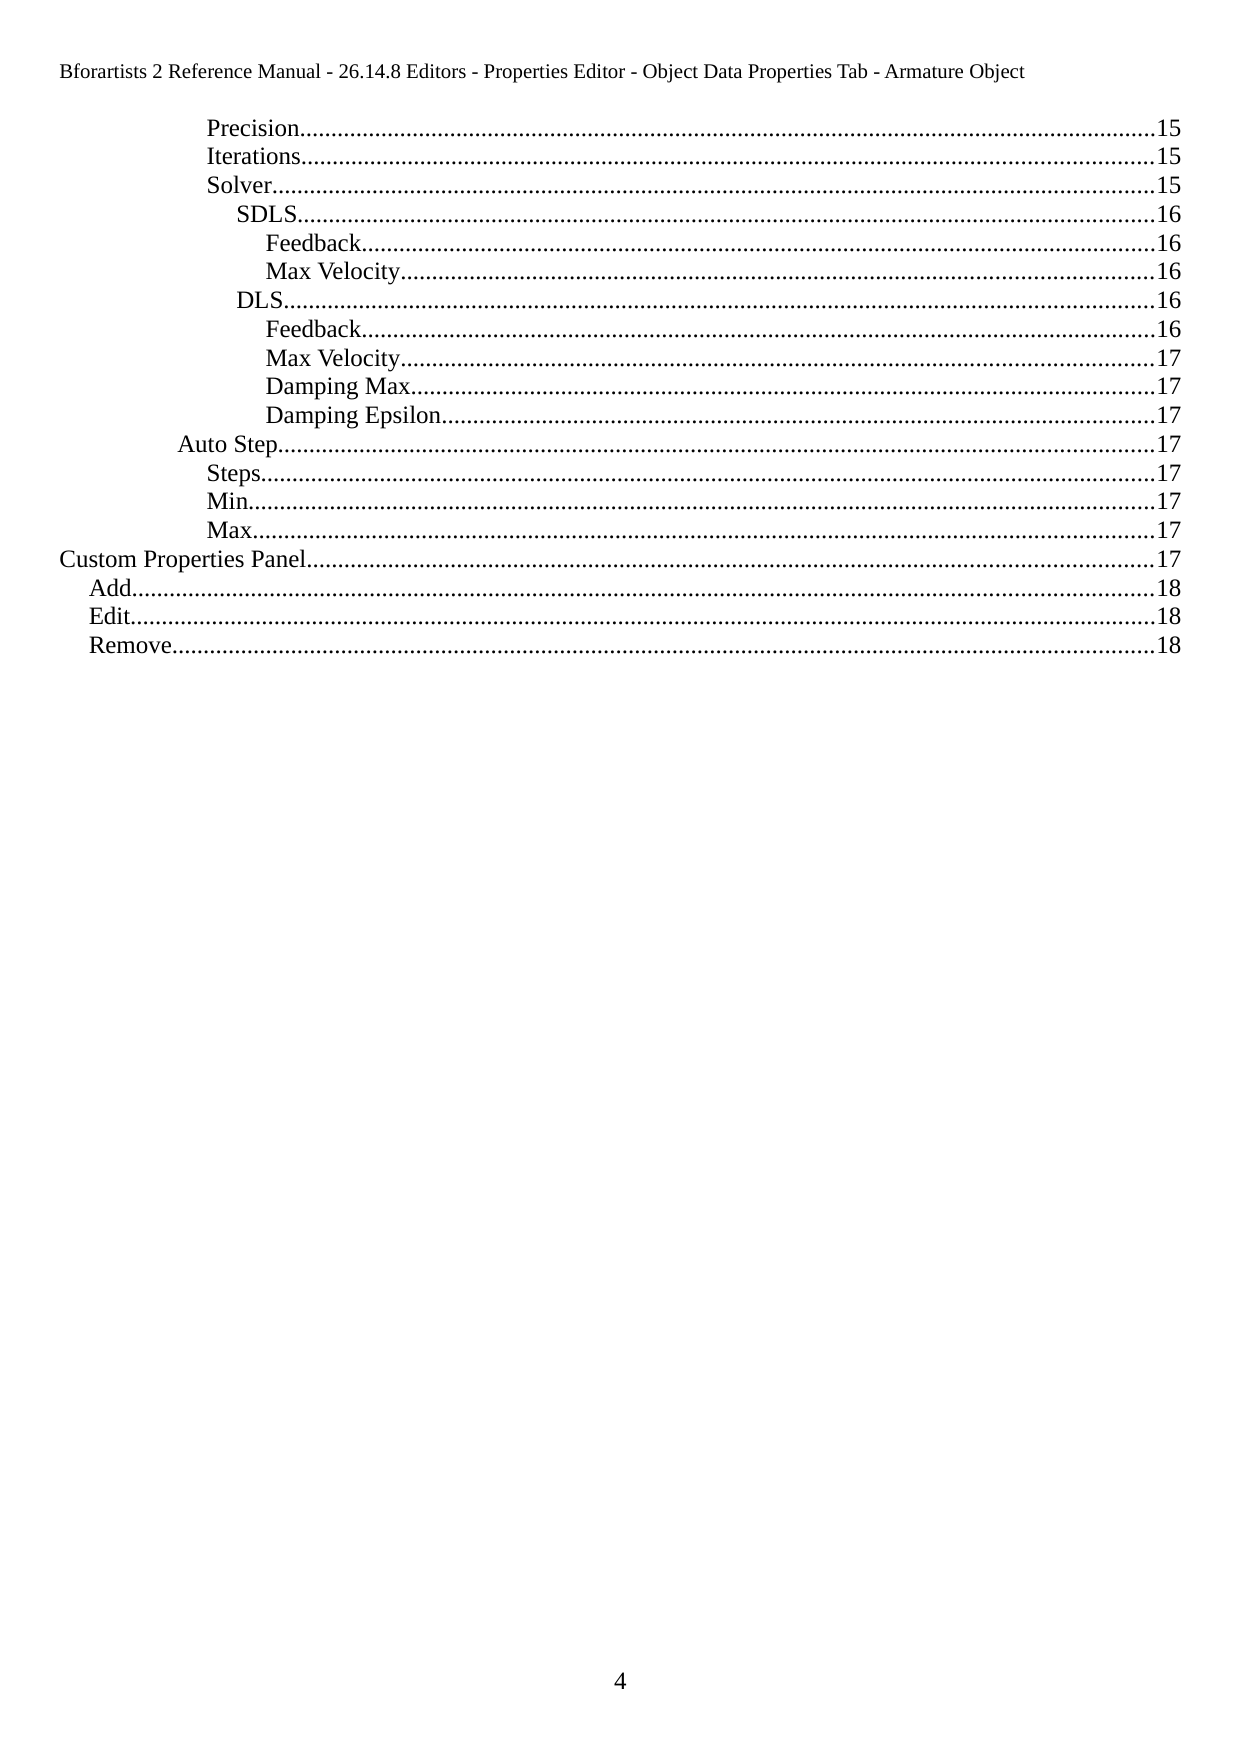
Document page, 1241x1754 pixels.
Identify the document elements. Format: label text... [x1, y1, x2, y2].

text Damping Max 17 [265, 371, 1181, 400]
text Iterations 15 [206, 141, 1181, 170]
text Remove 18 [88, 630, 1181, 659]
text Steps 17 [206, 458, 1181, 486]
text Feedback 16 [265, 314, 1181, 343]
text DLS 16 [236, 285, 1181, 314]
text Max 17 [206, 515, 1181, 544]
text Precision 15 [206, 113, 1181, 141]
text Auto Step 17 [177, 429, 1181, 458]
text Solver 15 [206, 170, 1181, 199]
text Custom Properties Panel 17 [59, 544, 1181, 573]
text Add 18 [88, 573, 1181, 601]
text SDLS 16 [236, 199, 1181, 228]
text Max Velocity 16 [265, 256, 1181, 285]
text Feedback 16 [265, 228, 1181, 256]
text Damping Epsilon 17 [265, 400, 1181, 429]
text Min 17 [206, 486, 1181, 515]
text Max Velocity 17 [265, 343, 1181, 371]
text Edit 18 [88, 601, 1181, 630]
